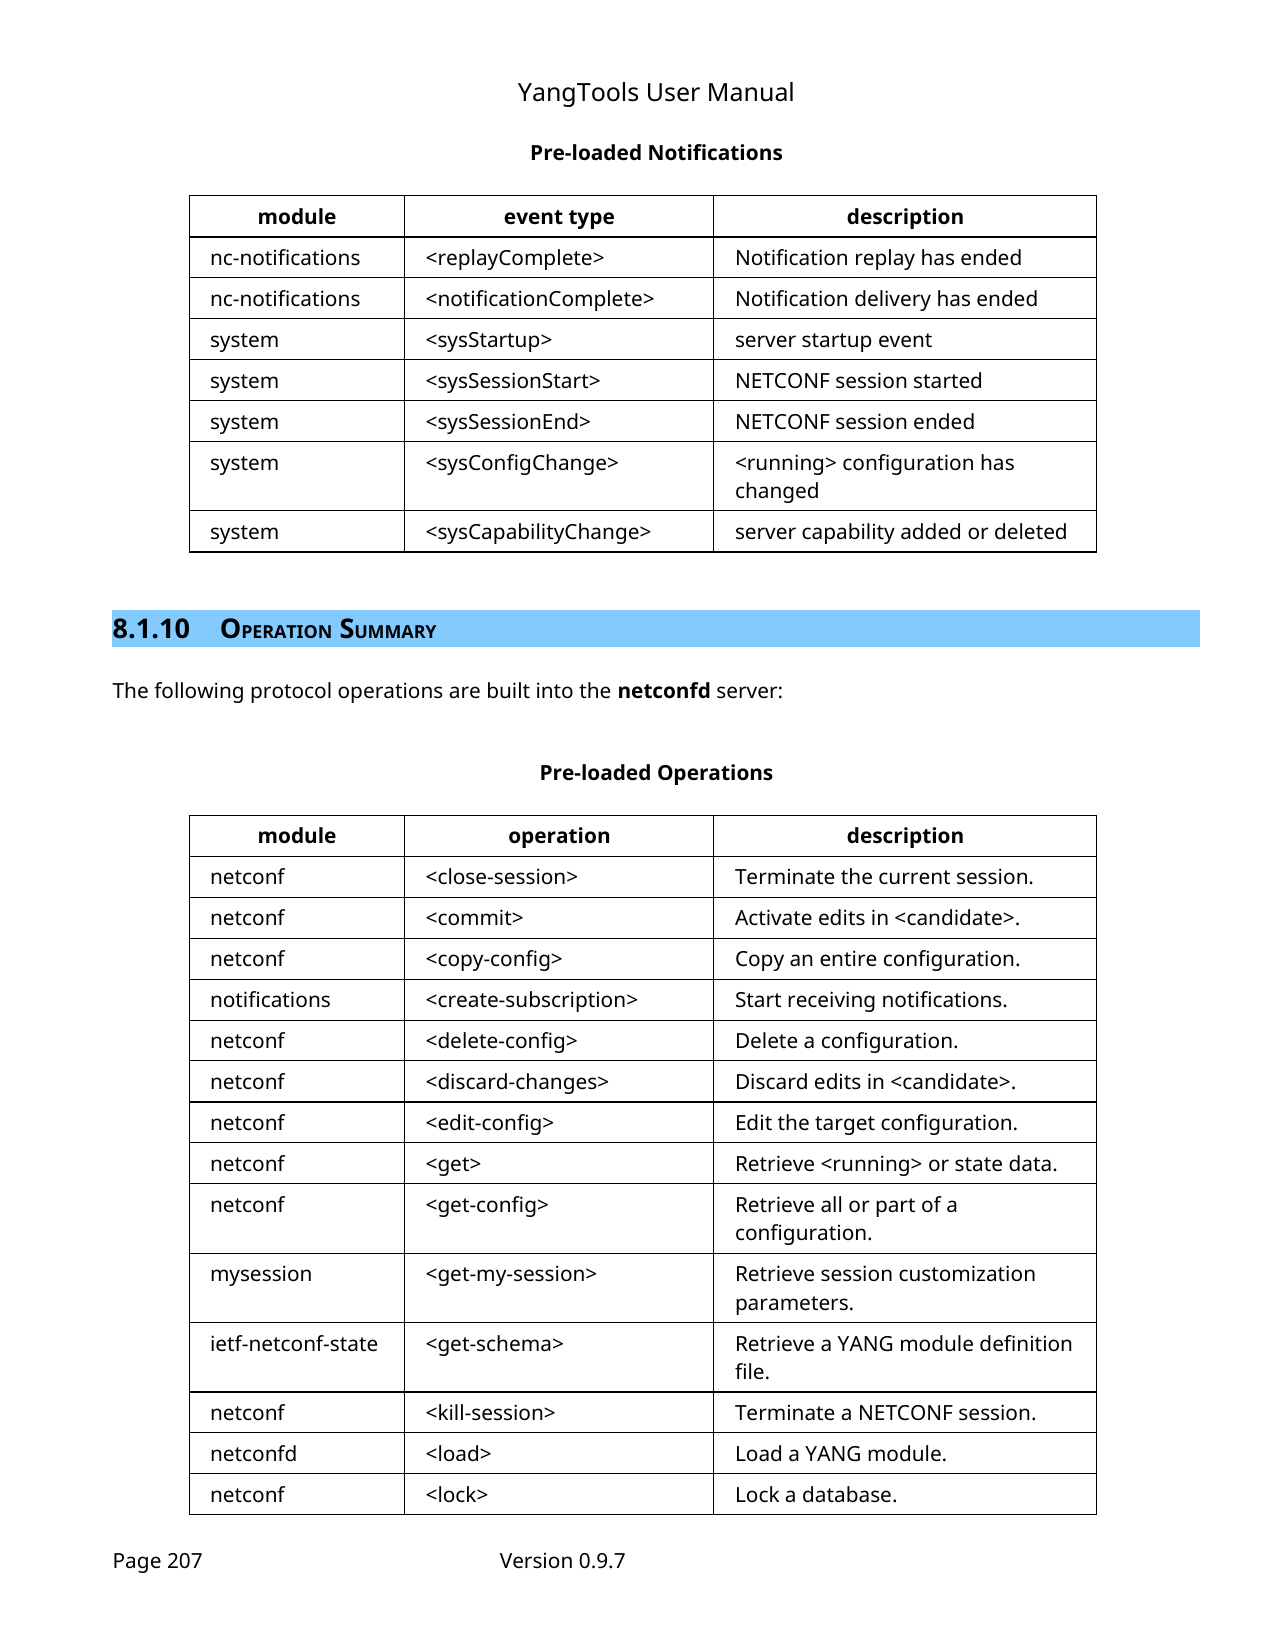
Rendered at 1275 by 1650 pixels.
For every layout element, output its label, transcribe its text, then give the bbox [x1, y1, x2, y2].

subtitle Operation Summary [112, 610, 1200, 647]
table_cell Notification replay has ended [714, 238, 1096, 277]
table_cell <sysCapabilityChange> [405, 511, 713, 551]
table_cell netconf [190, 1474, 404, 1514]
text The following protocol operations are built into the netconfd server: [112, 676, 1200, 704]
table_cell system [190, 511, 404, 551]
table_cell Load a YANG module. [714, 1433, 1096, 1473]
table_cell <get-my-session> [405, 1254, 713, 1322]
table_header operation [405, 816, 713, 856]
table_cell <notificationComplete> [405, 278, 713, 318]
table_cell <edit-config> [405, 1103, 713, 1142]
table_cell netconf [190, 939, 404, 978]
subtitle Pre-loaded Operations [127, 758, 1185, 786]
table_cell netconf [190, 1021, 404, 1060]
table_cell nc-notifications [190, 278, 404, 318]
table_cell Start receiving notifications. [714, 980, 1096, 1019]
table_cell nc-notifications [190, 238, 404, 277]
table_cell NETCONF session started [714, 360, 1096, 400]
table_cell <sysSessionStart> [405, 360, 713, 400]
table_cell netconf [190, 1184, 404, 1253]
table_cell netconf [190, 898, 404, 938]
table_cell system [190, 360, 404, 400]
table_cell Edit the target configuration. [714, 1103, 1096, 1142]
table_header description [714, 196, 1096, 236]
table_cell <commit> [405, 898, 713, 938]
table_cell Discard edits in <candidate>. [714, 1061, 1096, 1101]
table_cell <delete-config> [405, 1021, 713, 1060]
table_cell system [190, 401, 404, 441]
table_header module [190, 196, 404, 236]
table_cell NETCONF session ended [714, 401, 1096, 441]
table_cell system [190, 319, 404, 359]
table_cell <sysSessionEnd> [405, 401, 713, 441]
table_cell server startup event [714, 319, 1096, 359]
table_cell <lock> [405, 1474, 713, 1514]
table_cell Delete a configuration. [714, 1021, 1096, 1060]
table_cell <kill-session> [405, 1393, 713, 1432]
table_cell Retrieve all or part of a configuration. [714, 1184, 1096, 1253]
table_cell Notification delivery has ended [714, 278, 1096, 318]
table_cell <get-config> [405, 1184, 713, 1253]
table_cell <get> [405, 1143, 713, 1183]
table_cell netconfd [190, 1433, 404, 1473]
table_cell Terminate a NETCONF session. [714, 1393, 1096, 1432]
table_cell Retrieve <running> or state data. [714, 1143, 1096, 1183]
table_cell ietf-netconf-state [190, 1323, 404, 1391]
subtitle Pre-loaded Notifications [127, 138, 1185, 167]
table_cell <close-session> [405, 857, 713, 897]
table_header event type [405, 196, 713, 236]
table_cell server capability added or deleted [714, 511, 1096, 551]
table_cell <discard-changes> [405, 1061, 713, 1101]
table_header description [714, 816, 1096, 856]
table_cell Retrieve session customization parameters. [714, 1254, 1096, 1322]
table_cell <running> configuration has changed [714, 442, 1096, 510]
table_cell <copy-config> [405, 939, 713, 978]
table_cell <load> [405, 1433, 713, 1473]
table_header module [190, 816, 404, 856]
table_cell <replayComplete> [405, 238, 713, 277]
table_cell <sysStartup> [405, 319, 713, 359]
table_cell netconf [190, 1143, 404, 1183]
table_cell netconf [190, 1061, 404, 1101]
table_cell netconf [190, 857, 404, 897]
table_cell Retrieve a YANG module definition file. [714, 1323, 1096, 1391]
table_cell Activate edits in <candidate>. [714, 898, 1096, 938]
table_cell Copy an entire configuration. [714, 939, 1096, 978]
table_cell mysession [190, 1254, 404, 1322]
table_cell netconf [190, 1393, 404, 1432]
table_cell <create-subscription> [405, 980, 713, 1019]
table_cell <sysConfigChange> [405, 442, 713, 510]
table_cell <get-schema> [405, 1323, 713, 1391]
table_cell system [190, 442, 404, 510]
table_cell notifications [190, 980, 404, 1019]
table_cell Lock a database. [714, 1474, 1096, 1514]
table_cell Terminate the current session. [714, 857, 1096, 897]
table_cell netconf [190, 1103, 404, 1142]
